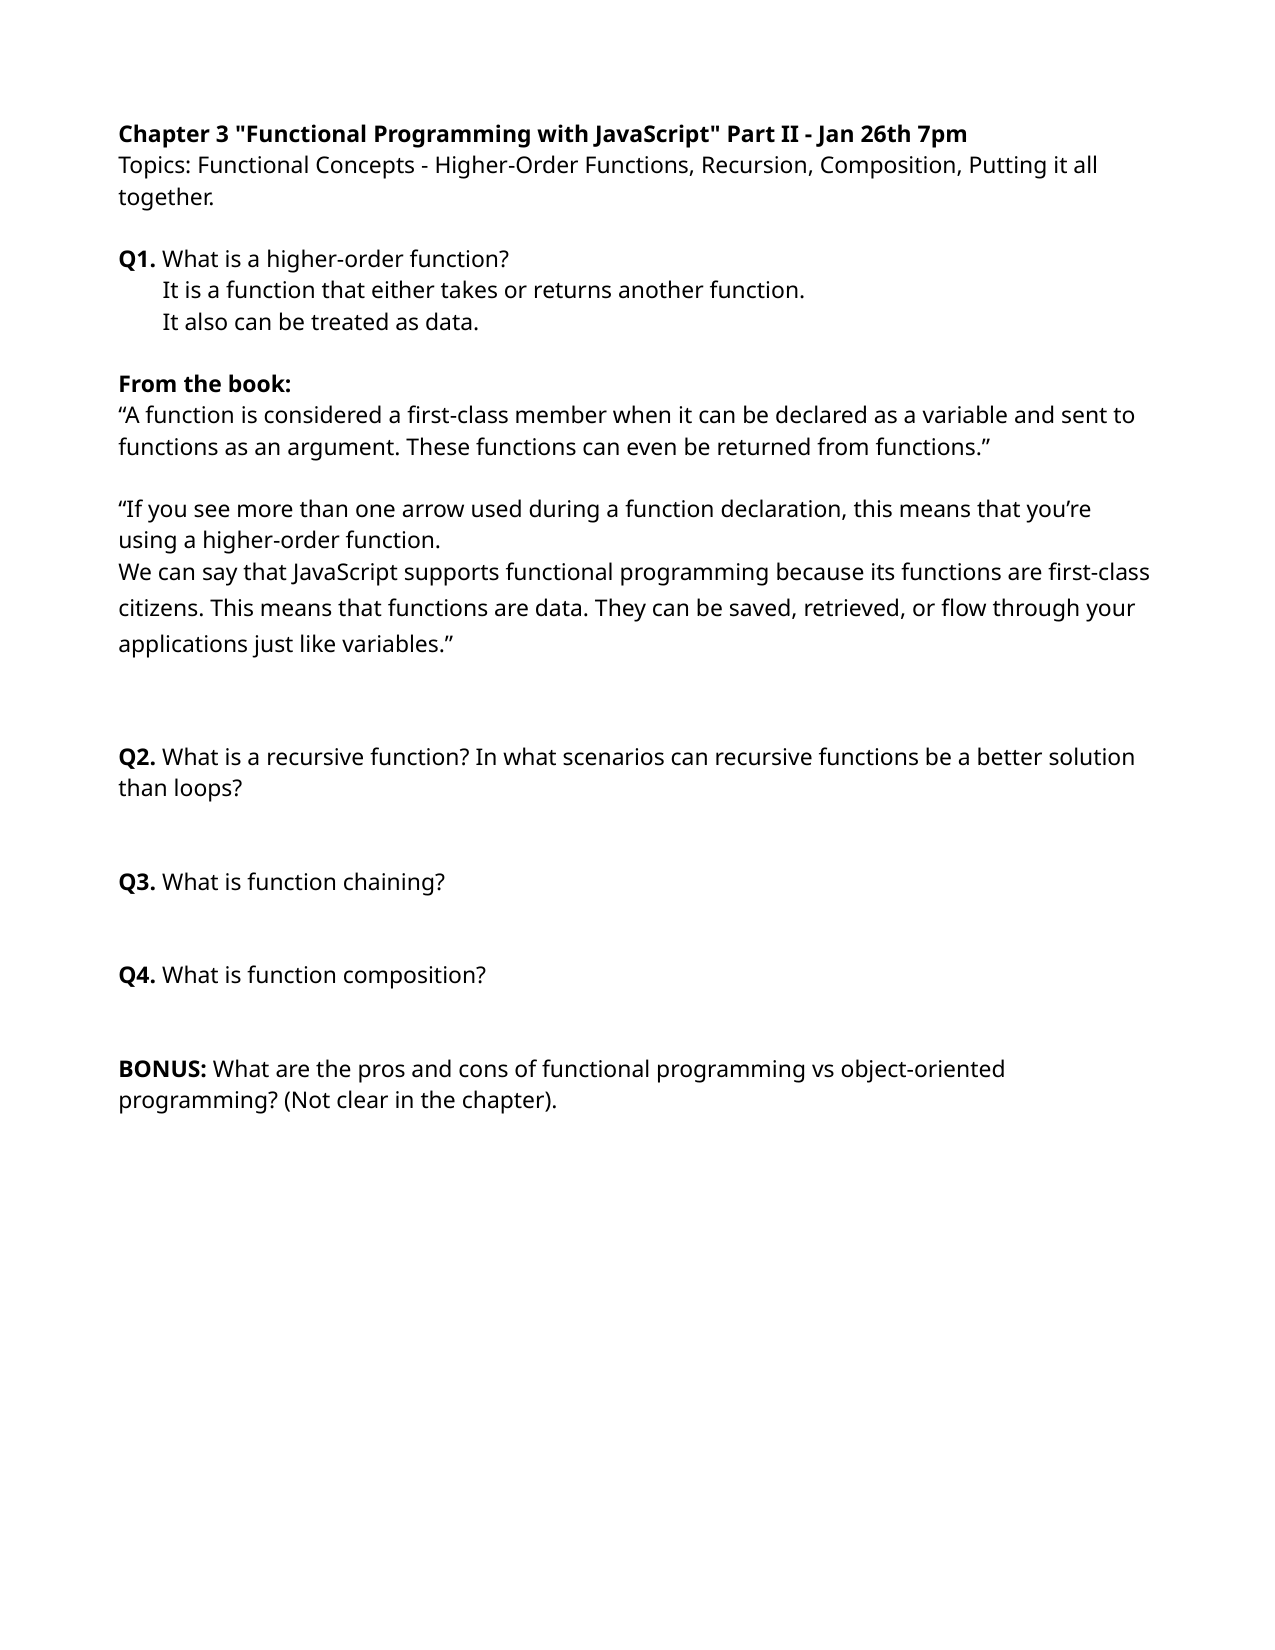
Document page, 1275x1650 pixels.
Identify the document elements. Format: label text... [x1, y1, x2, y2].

text Q4. What is function composition? [118, 959, 1157, 991]
text We can say that JavaScript supports functional programming because its functions are first-class citizens. This means that functions are data. They can be saved, retrieved, or flow through your applications just like variables.” [118, 556, 1157, 659]
text Chapter 3 "Functional Programming with JavaScript" Part II - Jan 26th 7pm [118, 118, 1157, 149]
text It is a function that either takes or returns another function. [118, 274, 1157, 306]
text Q3. What is function chaining? [118, 866, 1157, 897]
text From the book: [118, 368, 1157, 399]
text Q2. What is a recursive function? In what scenarios can recursive functions be a better solution than loops? [118, 741, 1157, 803]
text It also can be treated as data. [118, 306, 1157, 337]
text Q1. What is a higher-order function? [118, 243, 1157, 274]
text “If you see more than one arrow used during a function declaration, this means that you’re using a higher-order function. [118, 493, 1157, 556]
text Topics: Functional Concepts - Higher-Order Functions, Recursion, Composition, Putting it all together. [118, 149, 1157, 212]
text BONUS: What are the pros and cons of functional programming vs object-oriented programming? (Not clear in the chapter). [118, 1053, 1157, 1116]
text “A function is considered a first-class member when it can be declared as a variable and sent to functions as an argument. These functions can even be returned from functions.” [118, 399, 1157, 462]
